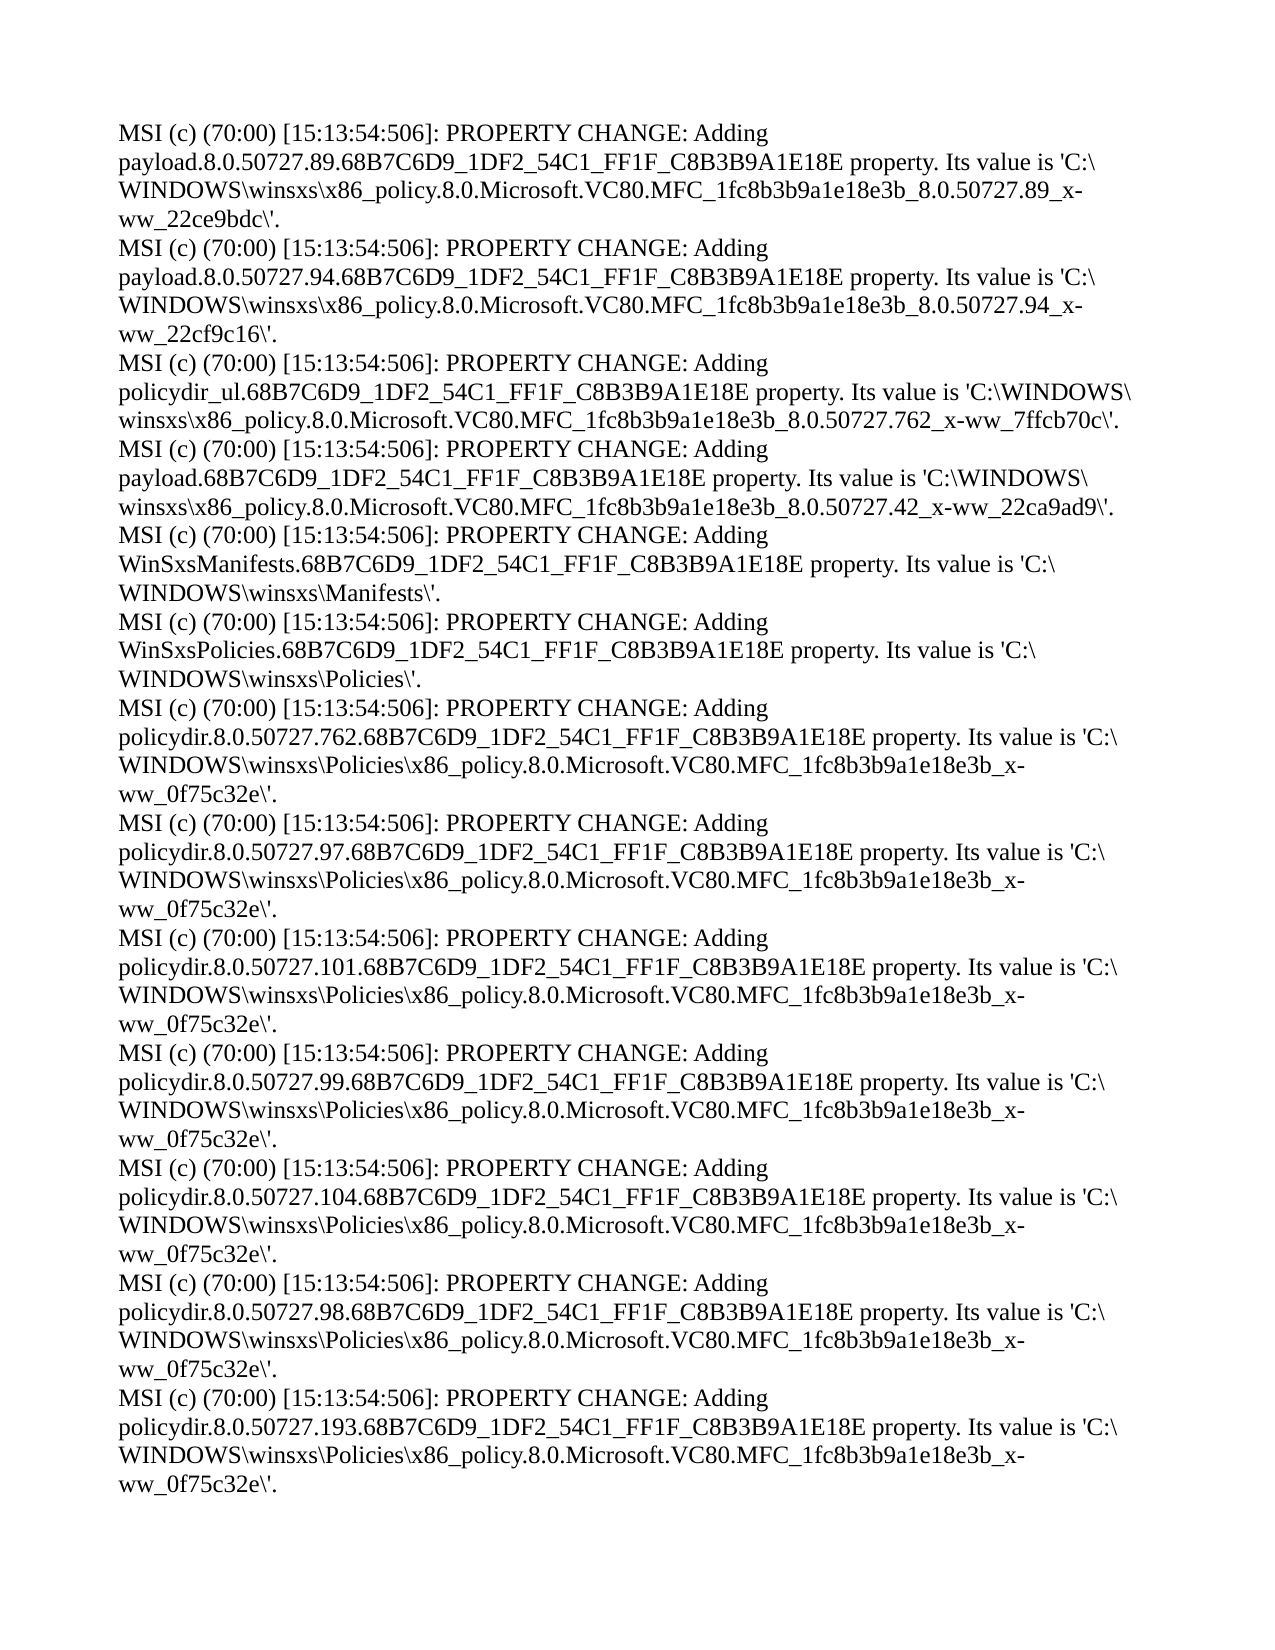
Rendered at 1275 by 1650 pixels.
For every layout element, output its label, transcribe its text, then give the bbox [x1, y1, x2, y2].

text MSI (c) (70:00) [15:13:54:506]: PROPERTY CHANGE: Adding policydir.8.0.50727.104.68B7C6D9_1DF2_54C1_FF1F_C8B3B9A1E18E property. Its value is 'C:\WINDOWS\winsxs\Policies\x86_policy.8.0.Microsoft.VC80.MFC_1fc8b3b9a1e18e3b_x-ww_0f75c32e\'. [118, 1153, 1157, 1268]
text MSI (c) (70:00) [15:13:54:506]: PROPERTY CHANGE: Adding payload.68B7C6D9_1DF2_54C1_FF1F_C8B3B9A1E18E property. Its value is 'C:\WINDOWS\winsxs\x86_policy.8.0.Microsoft.VC80.MFC_1fc8b3b9a1e18e3b_8.0.50727.42_x-ww_22ca9ad9\'. [118, 434, 1157, 521]
text MSI (c) (70:00) [15:13:54:506]: PROPERTY CHANGE: Adding policydir.8.0.50727.762.68B7C6D9_1DF2_54C1_FF1F_C8B3B9A1E18E property. Its value is 'C:\WINDOWS\winsxs\Policies\x86_policy.8.0.Microsoft.VC80.MFC_1fc8b3b9a1e18e3b_x-ww_0f75c32e\'. [118, 693, 1157, 808]
text MSI (c) (70:00) [15:13:54:506]: PROPERTY CHANGE: Adding payload.8.0.50727.89.68B7C6D9_1DF2_54C1_FF1F_C8B3B9A1E18E property. Its value is 'C:\WINDOWS\winsxs\x86_policy.8.0.Microsoft.VC80.MFC_1fc8b3b9a1e18e3b_8.0.50727.89_x-ww_22ce9bdc\'. [118, 118, 1157, 233]
text MSI (c) (70:00) [15:13:54:506]: PROPERTY CHANGE: Adding WinSxsManifests.68B7C6D9_1DF2_54C1_FF1F_C8B3B9A1E18E property. Its value is 'C:\WINDOWS\winsxs\Manifests\'. [118, 521, 1157, 607]
text MSI (c) (70:00) [15:13:54:506]: PROPERTY CHANGE: Adding policydir.8.0.50727.193.68B7C6D9_1DF2_54C1_FF1F_C8B3B9A1E18E property. Its value is 'C:\WINDOWS\winsxs\Policies\x86_policy.8.0.Microsoft.VC80.MFC_1fc8b3b9a1e18e3b_x-ww_0f75c32e\'. [118, 1383, 1157, 1498]
text MSI (c) (70:00) [15:13:54:506]: PROPERTY CHANGE: Adding policydir.8.0.50727.99.68B7C6D9_1DF2_54C1_FF1F_C8B3B9A1E18E property. Its value is 'C:\WINDOWS\winsxs\Policies\x86_policy.8.0.Microsoft.VC80.MFC_1fc8b3b9a1e18e3b_x-ww_0f75c32e\'. [118, 1038, 1157, 1153]
text MSI (c) (70:00) [15:13:54:506]: PROPERTY CHANGE: Adding policydir.8.0.50727.97.68B7C6D9_1DF2_54C1_FF1F_C8B3B9A1E18E property. Its value is 'C:\WINDOWS\winsxs\Policies\x86_policy.8.0.Microsoft.VC80.MFC_1fc8b3b9a1e18e3b_x-ww_0f75c32e\'. [118, 808, 1157, 923]
text MSI (c) (70:00) [15:13:54:506]: PROPERTY CHANGE: Adding payload.8.0.50727.94.68B7C6D9_1DF2_54C1_FF1F_C8B3B9A1E18E property. Its value is 'C:\WINDOWS\winsxs\x86_policy.8.0.Microsoft.VC80.MFC_1fc8b3b9a1e18e3b_8.0.50727.94_x-ww_22cf9c16\'. [118, 233, 1157, 348]
text MSI (c) (70:00) [15:13:54:506]: PROPERTY CHANGE: Adding policydir_ul.68B7C6D9_1DF2_54C1_FF1F_C8B3B9A1E18E property. Its value is 'C:\WINDOWS\winsxs\x86_policy.8.0.Microsoft.VC80.MFC_1fc8b3b9a1e18e3b_8.0.50727.762_x-ww_7ffcb70c\'. [118, 348, 1157, 434]
text MSI (c) (70:00) [15:13:54:506]: PROPERTY CHANGE: Adding WinSxsPolicies.68B7C6D9_1DF2_54C1_FF1F_C8B3B9A1E18E property. Its value is 'C:\WINDOWS\winsxs\Policies\'. [118, 607, 1157, 693]
text MSI (c) (70:00) [15:13:54:506]: PROPERTY CHANGE: Adding policydir.8.0.50727.101.68B7C6D9_1DF2_54C1_FF1F_C8B3B9A1E18E property. Its value is 'C:\WINDOWS\winsxs\Policies\x86_policy.8.0.Microsoft.VC80.MFC_1fc8b3b9a1e18e3b_x-ww_0f75c32e\'. [118, 923, 1157, 1038]
text MSI (c) (70:00) [15:13:54:506]: PROPERTY CHANGE: Adding policydir.8.0.50727.98.68B7C6D9_1DF2_54C1_FF1F_C8B3B9A1E18E property. Its value is 'C:\WINDOWS\winsxs\Policies\x86_policy.8.0.Microsoft.VC80.MFC_1fc8b3b9a1e18e3b_x-ww_0f75c32e\'. [118, 1268, 1157, 1383]
